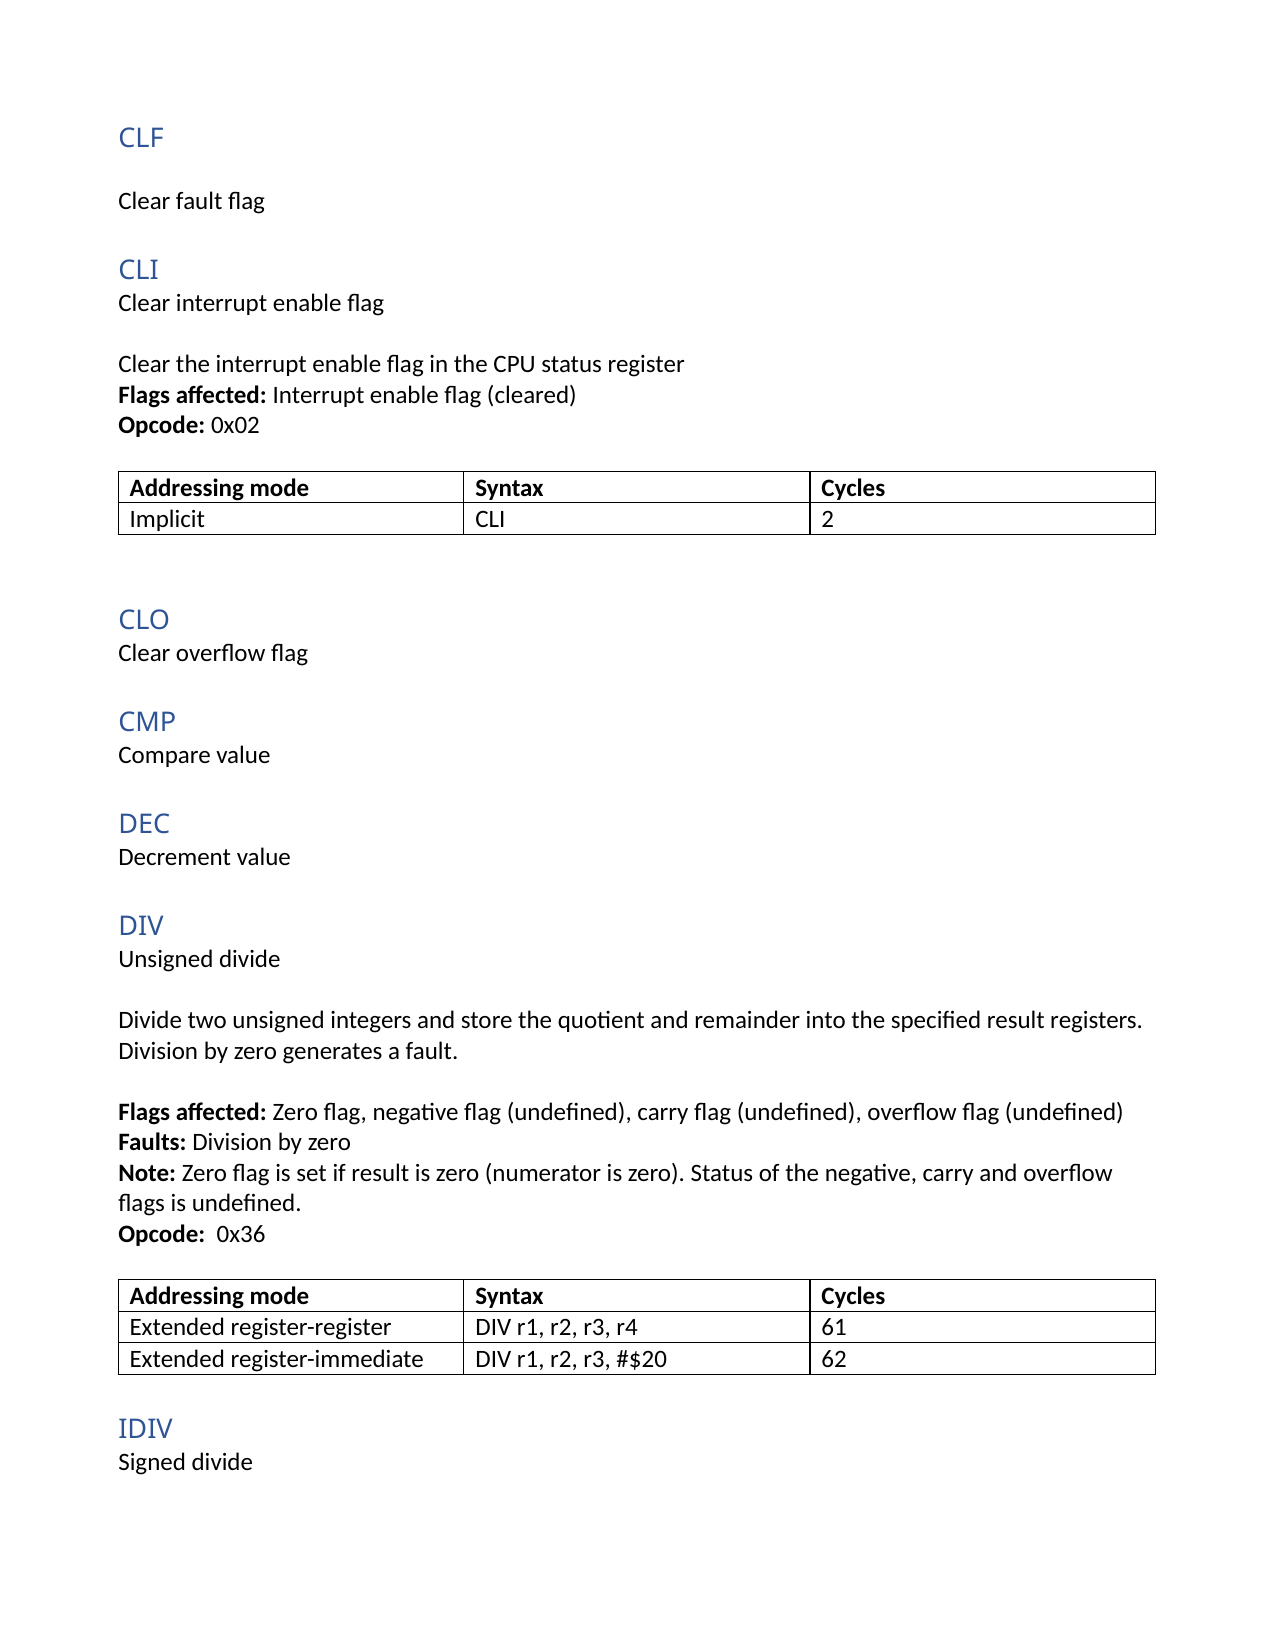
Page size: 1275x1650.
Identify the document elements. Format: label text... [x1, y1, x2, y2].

subtitle CMP [118, 702, 1157, 739]
table_cell CLI [464, 503, 809, 534]
table_cell 61 [811, 1312, 1155, 1342]
text Unsigned divide [118, 943, 1157, 974]
text Faults: Division by zero [118, 1126, 1157, 1157]
text Divide two unsigned integers and store the quotient and remainder into the specified result registers. Division by zero generates a fault. [118, 1004, 1157, 1065]
text Clear interrupt enable flag [118, 288, 1157, 318]
text Compare value [118, 739, 1157, 769]
text Clear overflow flag [118, 637, 1157, 667]
subtitle CLF [118, 118, 1157, 155]
table_cell Extended register-immediate [119, 1343, 463, 1374]
text Signed divide [118, 1446, 1157, 1477]
table_cell DIV r1, r2, r3, r4 [464, 1312, 809, 1342]
text Opcode: 0x36 [118, 1218, 1157, 1248]
text Clear fault flag [118, 186, 1157, 216]
table_header Addressing mode [119, 1280, 463, 1311]
table_header Syntax [464, 472, 809, 502]
table_header Syntax [464, 1280, 809, 1311]
text Opcode: 0x02 [118, 410, 1157, 440]
table_header Cycles [811, 472, 1155, 502]
subtitle IDIV [118, 1409, 1157, 1446]
table_header Addressing mode [119, 472, 463, 502]
subtitle DEC [118, 804, 1157, 841]
table_cell 2 [811, 503, 1155, 534]
subtitle CLO [118, 600, 1157, 637]
text Flags affected: Zero flag, negative flag (undefined), carry flag (undefined), overflow flag (undefined) [118, 1096, 1157, 1126]
text Note: Zero flag is set if result is zero (numerator is zero). Status of the negative, carry and overflow flags is undefined. [118, 1157, 1157, 1218]
table_cell Extended register-register [119, 1312, 463, 1342]
text Flags affected: Interrupt enable flag (cleared) [118, 379, 1157, 410]
table_header Cycles [811, 1280, 1155, 1311]
subtitle CLI [118, 251, 1157, 288]
table_cell 62 [811, 1343, 1155, 1374]
table_cell Implicit [119, 503, 463, 534]
table_cell DIV r1, r2, r3, #$20 [464, 1343, 809, 1374]
text Clear the interrupt enable flag in the CPU status register [118, 349, 1157, 379]
subtitle DIV [118, 906, 1157, 943]
text Decrement value [118, 841, 1157, 872]
